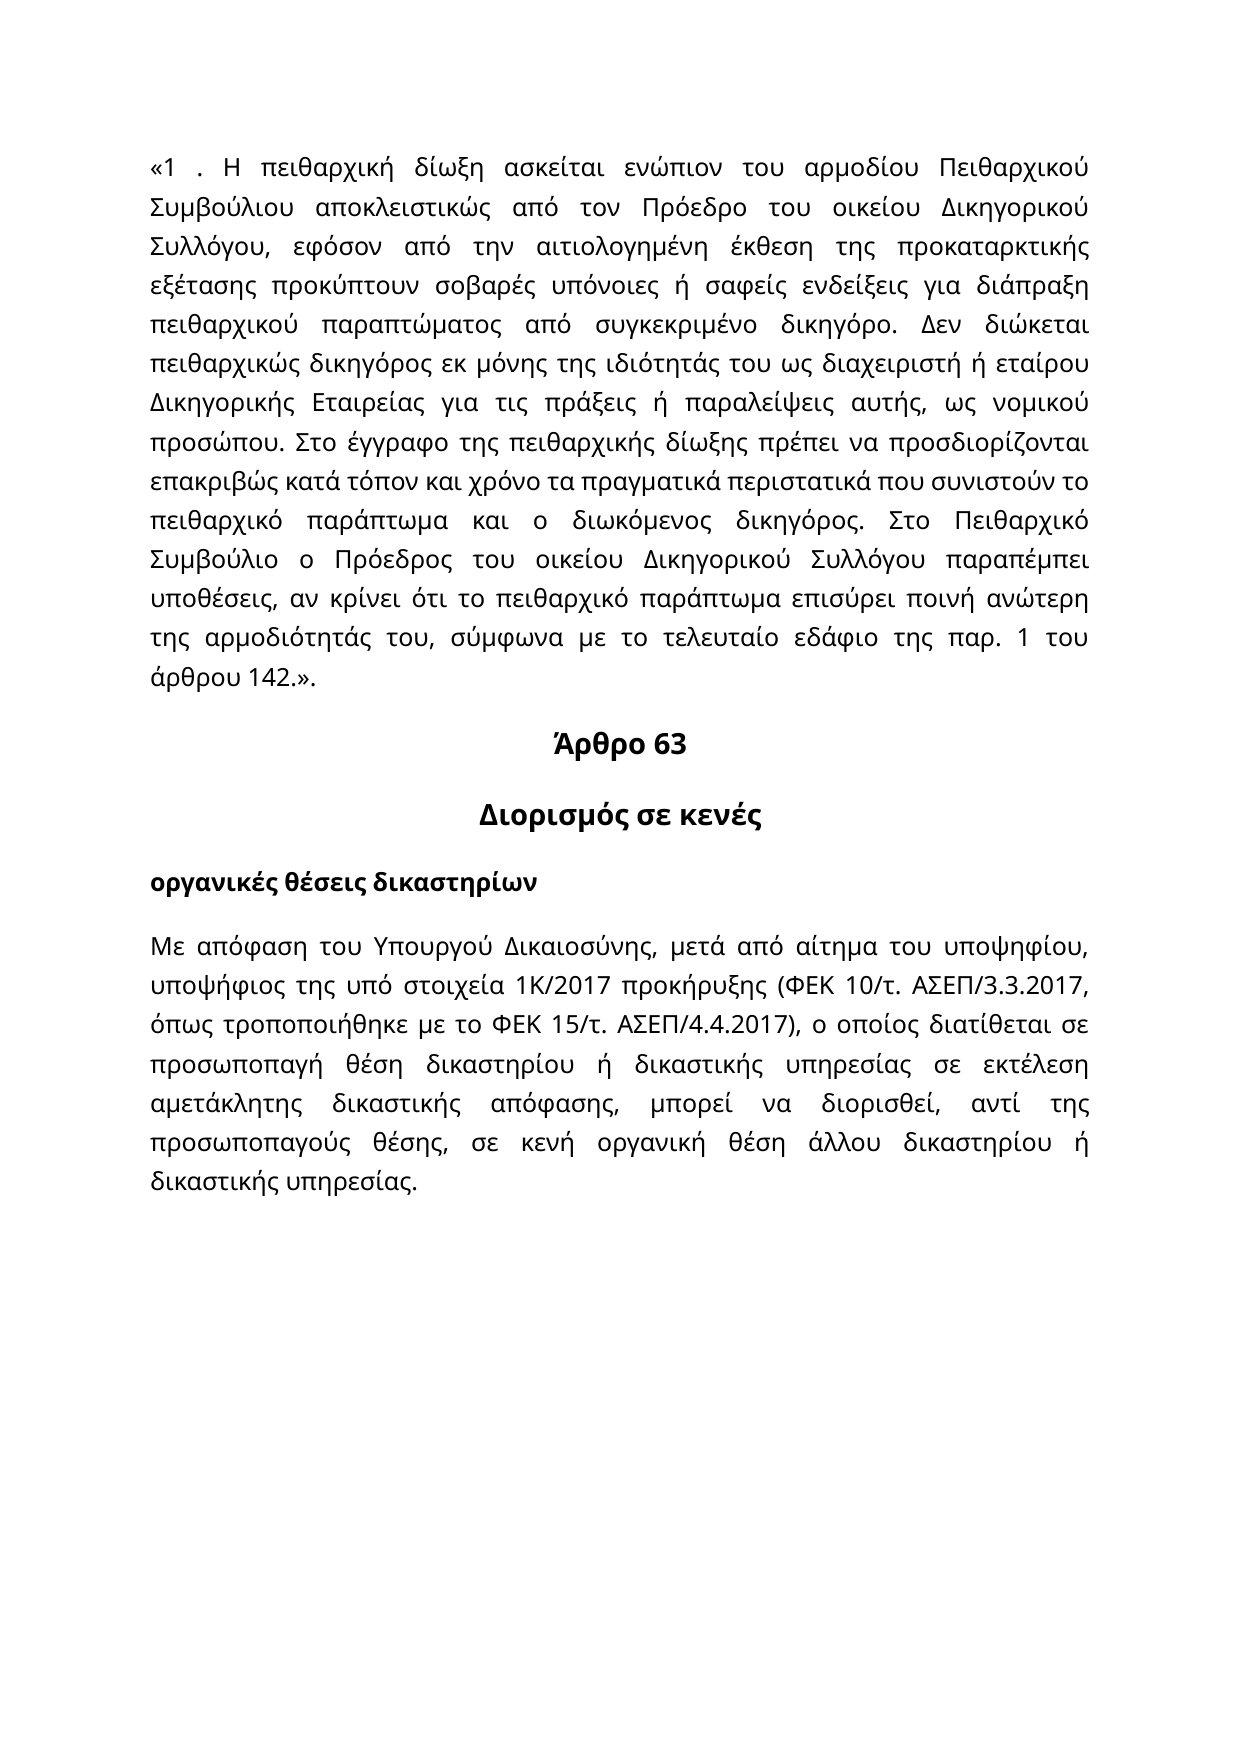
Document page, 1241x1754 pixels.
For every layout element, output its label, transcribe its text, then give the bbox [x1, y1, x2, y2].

text «1 . Η πειθαρχική δίωξη ασκείται ενώπιον του αρμοδίου Πειθαρχικού Συμβούλιου αποκλειστικώς από τον Πρόεδρο του οικείου Δικηγορικού Συλλόγου, εφόσον από την αιτιολογημένη έκθεση της προκαταρκτικής εξέτασης προκύπτουν σοβαρές υπόνοιες ή σαφείς ενδείξεις για διάπραξη πειθαρχικού παραπτώματος από συγκεκριμένο δικηγόρο. Δεν διώκεται πειθαρχικώς δικηγόρος εκ μόνης της ιδιότητάς του ως διαχειριστή ή εταίρου Δικηγορικής Εταιρείας για τις πράξεις ή παραλείψεις αυτής, ως νομικού προσώπου. Στο έγγραφο της πειθαρχικής δίωξης πρέπει να προσδιορίζονται επακριβώς κατά τόπον και χρόνο τα πραγματικά περιστατικά που συνιστούν το πειθαρχικό παράπτωμα και ο διωκόμενος δικηγόρος. Στο Πειθαρχικό Συμβούλιο ο Πρόεδρος του οικείου Δικηγορικού Συλλόγου παραπέμπει υποθέσεις, αν κρίνει ότι το πειθαρχικό παράπτωμα επισύρει ποινή ανώτερη της αρμοδιότητάς του, σύμφωνα με το τελευταίο εδάφιο της παρ. 1 του άρθρου 142.». [150, 150, 1090, 693]
text οργανικές θέσεις δικαστηρίων [150, 864, 1090, 899]
text Με απόφαση του Υπουργού Δικαιοσύνης, μετά από αίτημα του υποψηφίου, υποψήφιος της υπό στοιχεία 1Κ/2017 προκήρυξης (ΦΕΚ 10/τ. ΑΣΕΠ/3.3.2017, όπως τροποποιήθηκε με το ΦΕΚ 15/τ. ΑΣΕΠ/4.4.2017), ο οποίος διατίθεται σε προσωποπαγή θέση δικαστηρίου ή δικαστικής υπηρεσίας σε εκτέλεση αμετάκλητης δικαστικής απόφασης, μπορεί να διορισθεί, αντί της προσωποπαγούς θέσης, σε κενή οργανική θέση άλλου δικαστηρίου ή δικαστικής υπηρεσίας. [150, 929, 1090, 1198]
subtitle Διορισμός σε κενές [150, 794, 1090, 834]
subtitle Άρθρο 63 [150, 723, 1090, 763]
